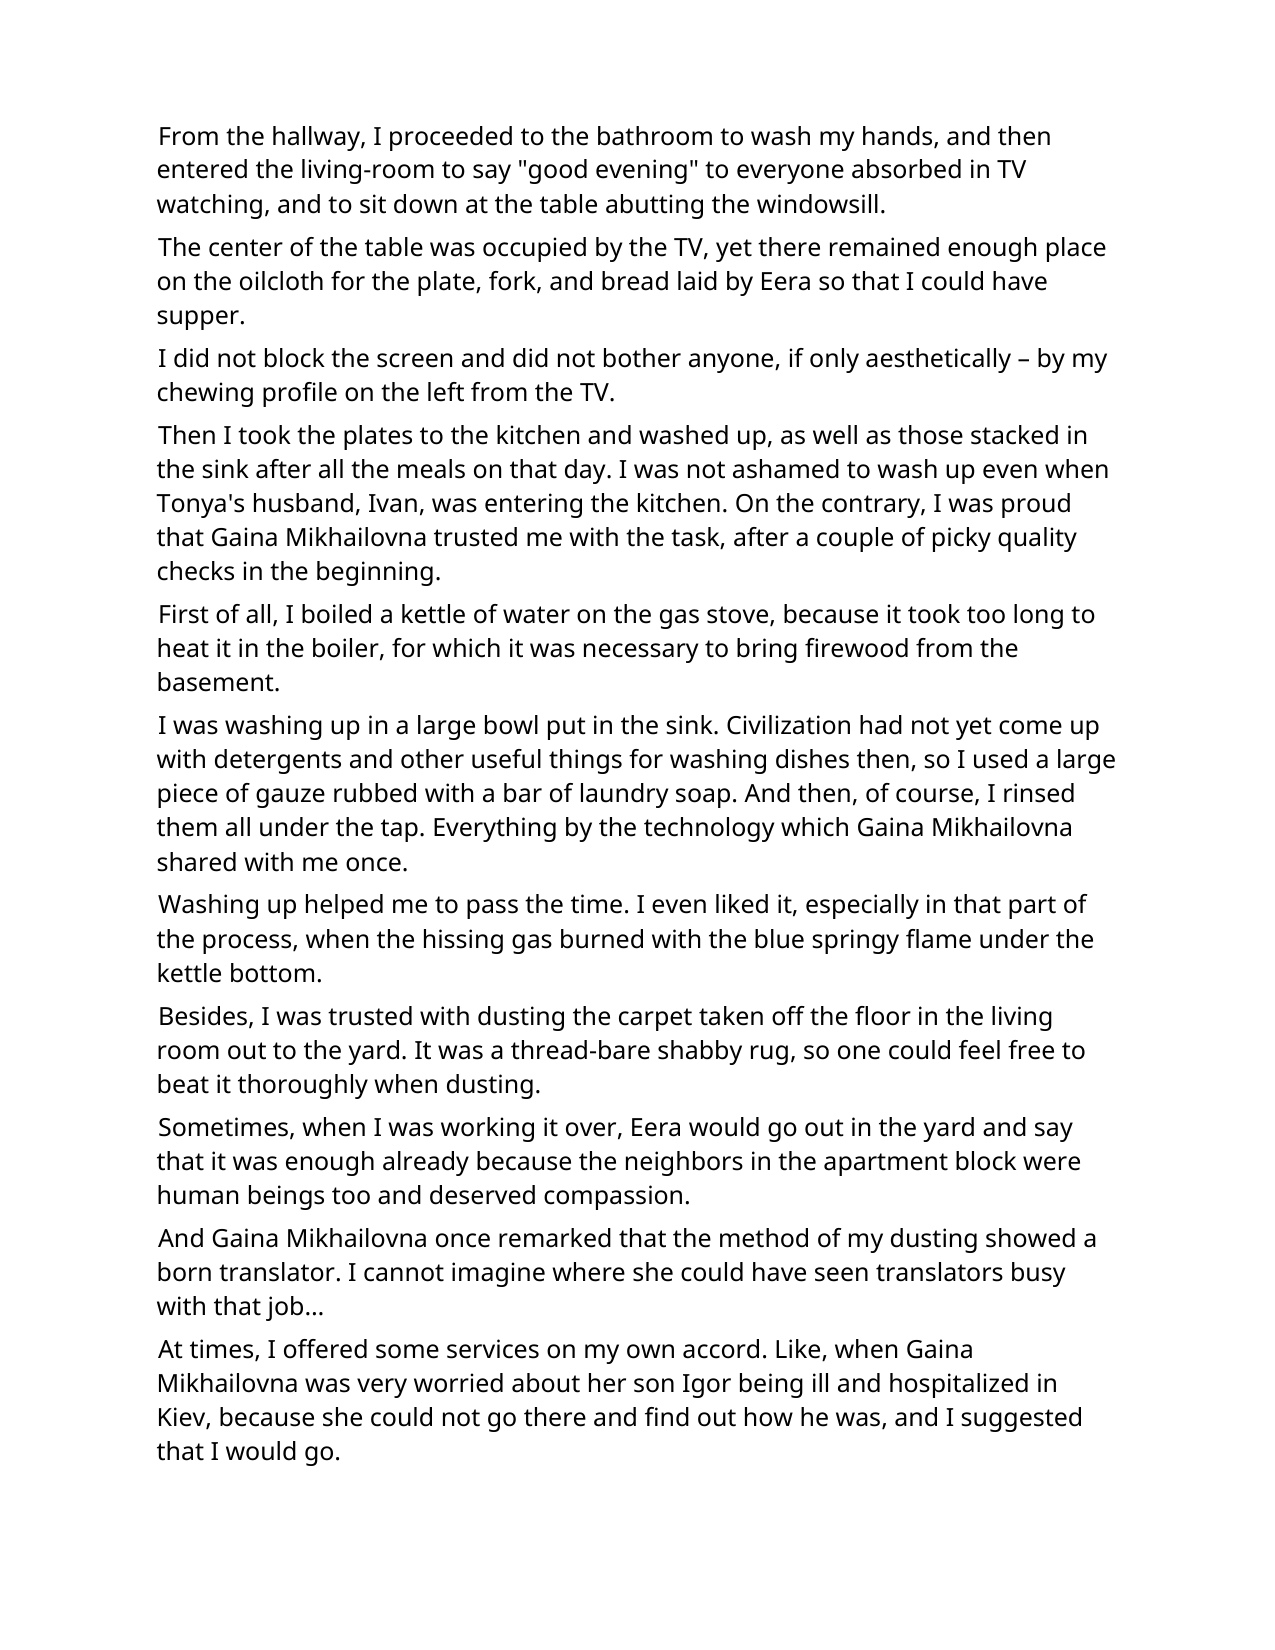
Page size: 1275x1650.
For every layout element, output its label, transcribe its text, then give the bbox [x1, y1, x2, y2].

text I was washing up in a large bowl put in the sink. Civilization had not yet come up with detergents and other useful things for washing dishes then, so I used a large piece of gauze rubbed with a bar of laundry soap. And then, of course, I rinsed them all under the tap. Everything by the technology which Gaina Mikhailovna shared with me once. [156, 708, 1118, 878]
text At times, I offered some services on my own accord. Like, when Gaina Mikhailovna was very worried about her son Igor being ill and hospitalized in Kiev, because she could not go there and find out how he was, and I suggested that I would go. [156, 1332, 1118, 1468]
text I did not block the screen and did not bother anyone, if only aesthetically – by my chewing profile on the left from the TV. [156, 340, 1118, 408]
text Besides, I was trusted with dusting the carpet taken off the floor in the living room out to the yard. It was a thread-bare shabby rug, so one could feel free to beat it thoroughly when dusting. [156, 998, 1118, 1101]
text First of all, I boiled a kettle of water on the gas stove, because it took too long to heat it in the boiler, for which it was necessary to bring firewood from the basement. [156, 597, 1118, 699]
text Sometimes, when I was working it over, Eera would go out in the yard and say that it was enough already because the neighbors in the apartment block were human beings too and deserved compassion. [156, 1109, 1118, 1212]
text Then I took the plates to the kitchen and washed up, as well as those stacked in the sink after all the meals on that day. I was not ashamed to wash up even when Tonya's husband, Ivan, was entering the kitchen. On the contrary, I was proud that Gaina Mikhailovna trusted me with the task, after a couple of picky quality checks in the beginning. [156, 417, 1118, 588]
text From the hallway, I proceeded to the bathroom to wash my hands, and then entered the living-room to say "good evening" to everyone absorbed in TV watching, and to sit down at the table abutting the windowsill. [156, 118, 1118, 220]
text Washing up helped me to pass the time. I even liked it, especially in that part of the process, when the hissing gas burned with the blue springy flame under the kettle bottom. [156, 887, 1118, 989]
text And Gaina Mikhailovna once remarked that the method of my dusting showed a born translator. I cannot imagine where she could have seen translators busy with that job… [156, 1221, 1118, 1323]
text The center of the table was occupied by the TV, yet there remained enough place on the oilcloth for the plate, fork, and bread laid by Eera so that I could have supper. [156, 229, 1118, 331]
